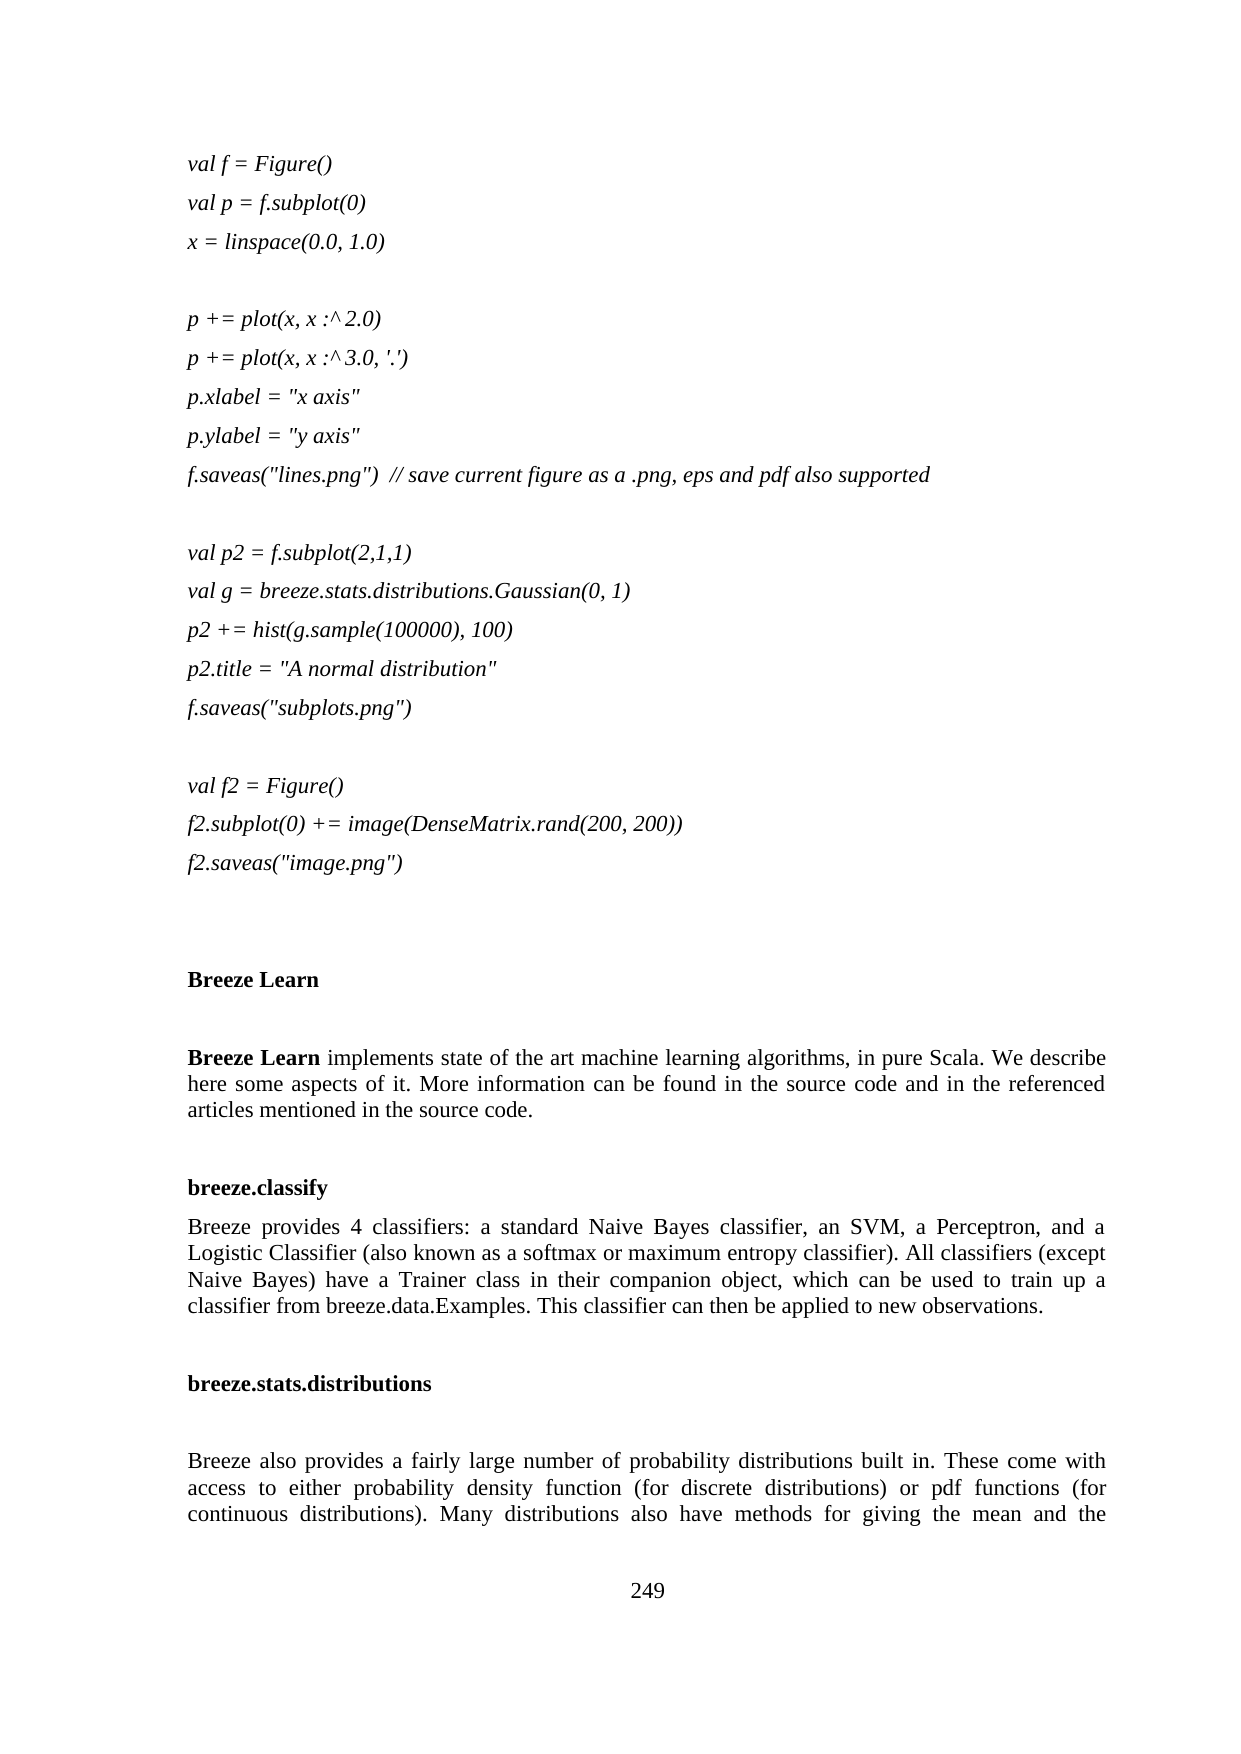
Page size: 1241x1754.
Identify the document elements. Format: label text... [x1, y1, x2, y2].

text p.xlabel = "x axis" [187, 383, 1108, 409]
text breeze.classify [187, 1174, 1108, 1200]
text Breeze provides 4 classifiers: a standard Naive Bayes classifier, an SVM, a Perceptron, and a Logistic Classifier (also known as a softmax or maximum entropy classifier). All classifiers (except Naive Bayes) have a Trainer class in their companion object, which can be used to train up a classifier from breeze.data.Examples. This classifier can then be applied to new observations. [187, 1213, 1108, 1318]
text p.ylabel = "y axis" [187, 422, 1108, 448]
text val f2 = Figure() [187, 772, 1108, 798]
text f.saveas("subplots.png") [187, 694, 1108, 720]
text breeze.stats.distributions [187, 1370, 1108, 1396]
text val p2 = f.subplot(2,1,1) [187, 538, 1108, 565]
text val p = f.subplot(0) [187, 189, 1108, 215]
text val g = breeze.stats.distributions.Gaussian(0, 1) [187, 577, 1108, 604]
text f2.saveas("image.png") [187, 849, 1108, 876]
text Breeze Learn [187, 966, 1108, 992]
text p2.title = "A normal distribution" [187, 655, 1108, 681]
text Breeze Learn implements state of the art machine learning algorithms, in pure Scala. We describe here some aspects of it. More information can be found in the source code and in the referenced articles mentioned in the source code. [187, 1044, 1108, 1123]
text x = linspace(0.0, 1.0) [187, 228, 1108, 254]
text val f = Figure() [187, 150, 1108, 176]
text f.saveas("lines.png") // save current figure as a .png, eps and pdf also supported [187, 461, 1108, 487]
text p += plot(x, x :^ 3.0, '.') [187, 344, 1108, 371]
text p2 += hist(g.sample(100000), 100) [187, 616, 1108, 643]
text p += plot(x, x :^ 2.0) [187, 305, 1108, 332]
text Breeze also provides a fairly large number of probability distributions built in. These come with access to either probability density function (for discrete distributions) or pdf functions (for continuous distributions). Many distributions also have methods for giving the mean and the [187, 1447, 1108, 1526]
text f2.subplot(0) += image(DenseMatrix.rand(200, 200)) [187, 811, 1108, 837]
